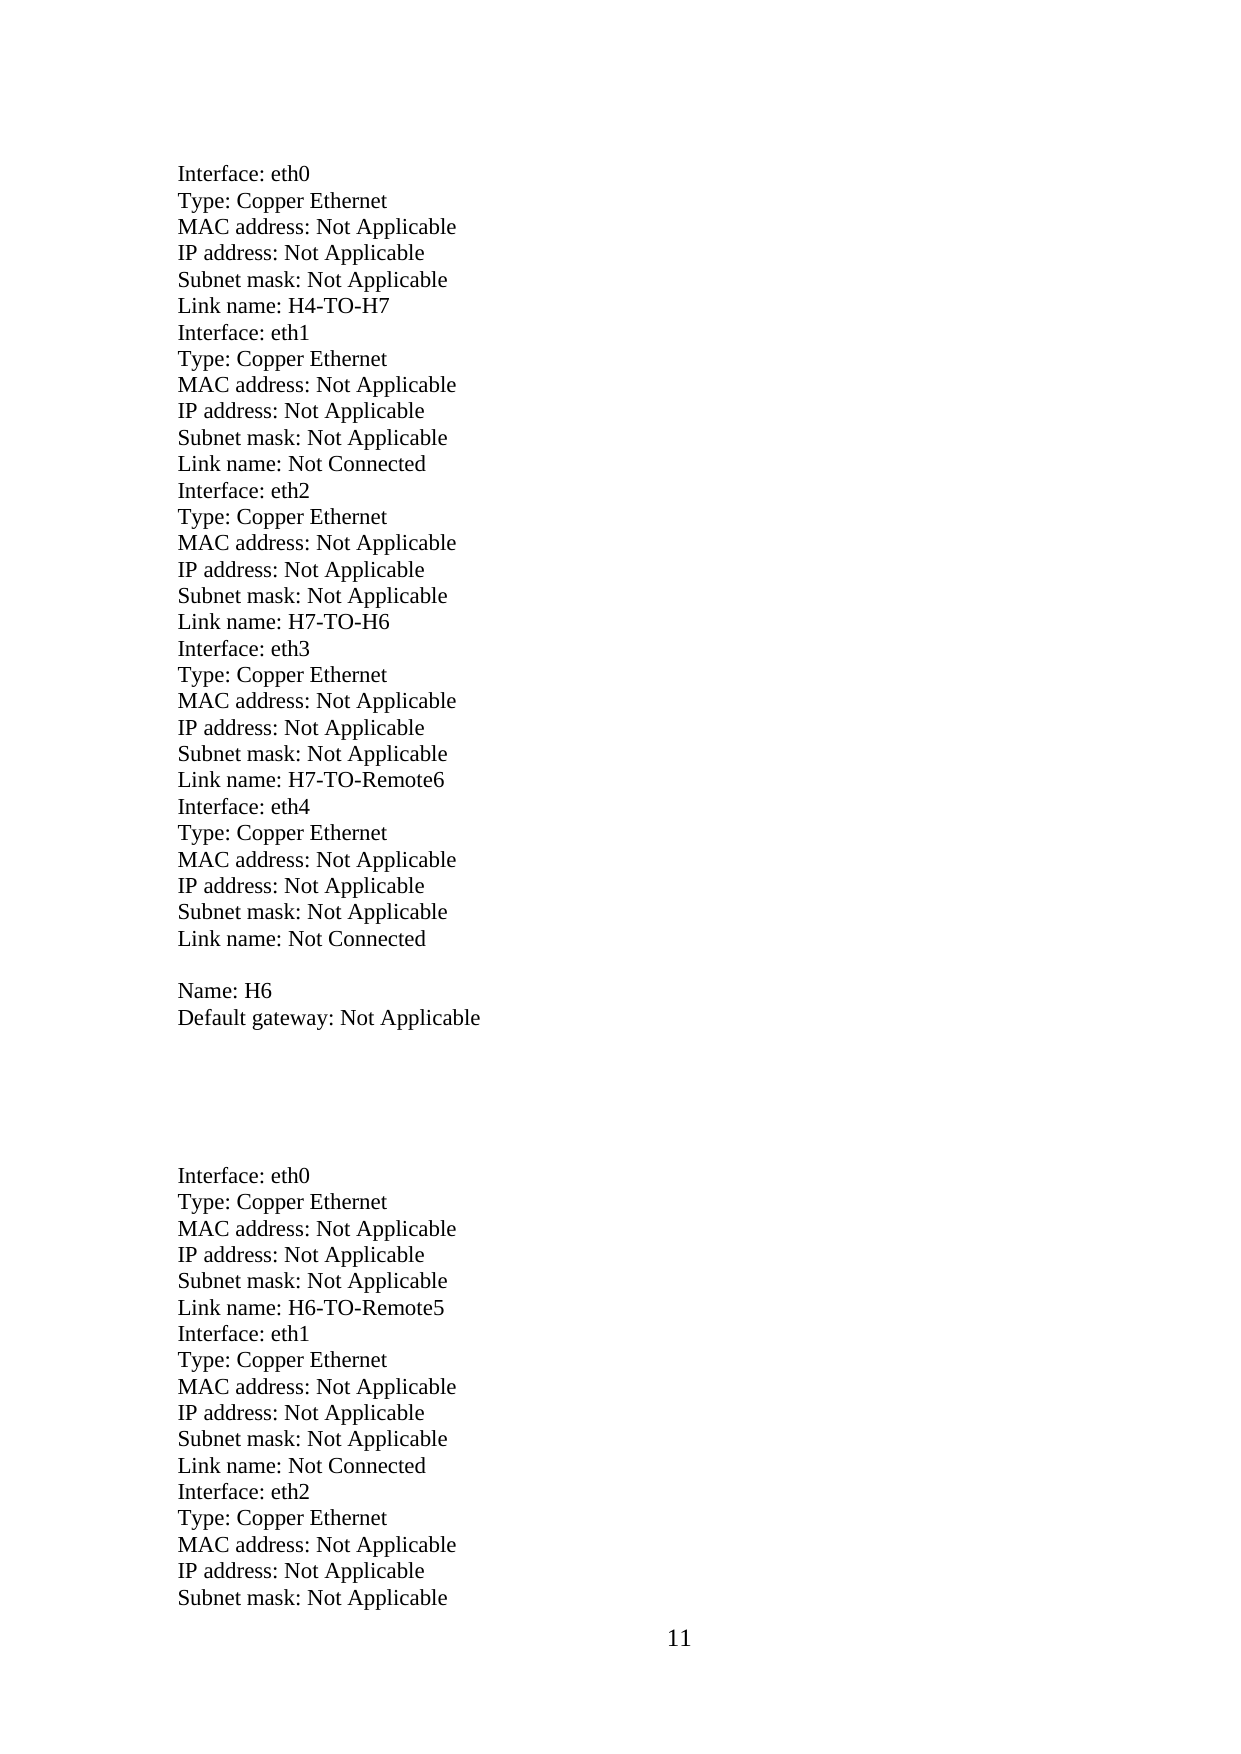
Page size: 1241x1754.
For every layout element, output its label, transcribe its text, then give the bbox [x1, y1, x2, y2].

text Name: H6 [177, 977, 1181, 1004]
text Subnet mask: Not Applicable [177, 1425, 1181, 1452]
text Interface: eth3 [177, 635, 1181, 661]
text Interface: eth1 [177, 318, 1181, 345]
text Subnet mask: Not Applicable [177, 266, 1181, 292]
text Subnet mask: Not Applicable [177, 740, 1181, 767]
text Link name: Not Connected [177, 450, 1181, 477]
text Type: Copper Ethernet [177, 661, 1181, 687]
text IP address: Not Applicable [177, 714, 1181, 740]
text Interface: eth2 [177, 477, 1181, 503]
text Subnet mask: Not Applicable [177, 582, 1181, 608]
text Link name: Not Connected [177, 925, 1181, 951]
text IP address: Not Applicable [177, 872, 1181, 898]
text Subnet mask: Not Applicable [177, 1583, 1181, 1610]
text Type: Copper Ethernet [177, 503, 1181, 529]
text IP address: Not Applicable [177, 556, 1181, 582]
text Interface: eth2 [177, 1478, 1181, 1504]
text Type: Copper Ethernet [177, 1188, 1181, 1214]
text MAC address: Not Applicable [177, 1373, 1181, 1399]
text Type: Copper Ethernet [177, 345, 1181, 371]
text MAC address: Not Applicable [177, 529, 1181, 556]
text MAC address: Not Applicable [177, 371, 1181, 398]
text Interface: eth0 [177, 1162, 1181, 1188]
text Interface: eth1 [177, 1320, 1181, 1346]
text Link name: H4-TO-H7 [177, 292, 1181, 318]
text MAC address: Not Applicable [177, 1214, 1181, 1241]
text Type: Copper Ethernet [177, 819, 1181, 846]
text Link name: Not Connected [177, 1452, 1181, 1478]
text Subnet mask: Not Applicable [177, 898, 1181, 925]
text IP address: Not Applicable [177, 239, 1181, 266]
text IP address: Not Applicable [177, 398, 1181, 424]
text Default gateway: Not Applicable [177, 1004, 1181, 1030]
text Link name: H7-TO-H6 [177, 608, 1181, 635]
text IP address: Not Applicable [177, 1241, 1181, 1267]
text Link name: H7-TO-Remote6 [177, 767, 1181, 793]
text Interface: eth4 [177, 793, 1181, 819]
text MAC address: Not Applicable [177, 1531, 1181, 1557]
text Type: Copper Ethernet [177, 1504, 1181, 1531]
text Type: Copper Ethernet [177, 187, 1181, 213]
text Link name: H6-TO-Remote5 [177, 1294, 1181, 1320]
text Subnet mask: Not Applicable [177, 1267, 1181, 1294]
text MAC address: Not Applicable [177, 213, 1181, 239]
text MAC address: Not Applicable [177, 687, 1181, 714]
text MAC address: Not Applicable [177, 846, 1181, 872]
text Interface: eth0 [177, 160, 1181, 187]
text Type: Copper Ethernet [177, 1346, 1181, 1373]
text Subnet mask: Not Applicable [177, 424, 1181, 450]
text IP address: Not Applicable [177, 1557, 1181, 1583]
text IP address: Not Applicable [177, 1399, 1181, 1425]
